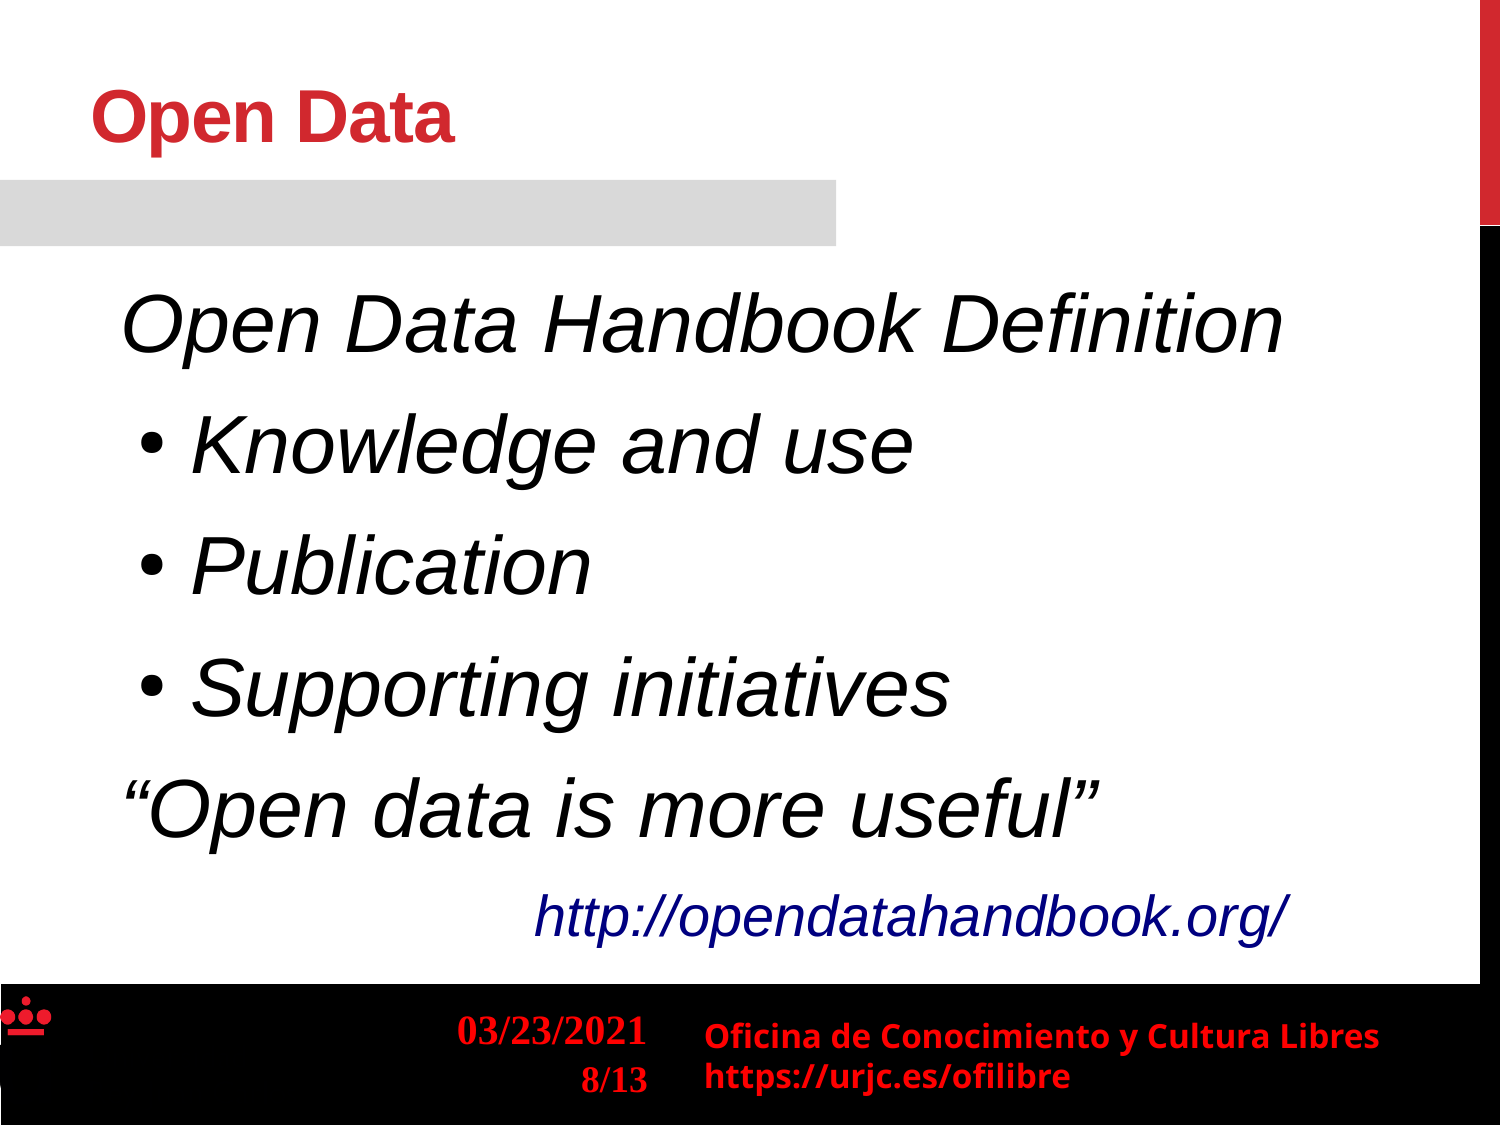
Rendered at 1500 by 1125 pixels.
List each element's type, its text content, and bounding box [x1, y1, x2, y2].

list Open Data Handbook Definition Knowledge and use Publication Supporting initiatives “Open data is more useful” http://opendatahandbook.org/ [105, 270, 1351, 961]
text_box Open Data [0, 24, 1326, 172]
title [75, 15, 1425, 172]
